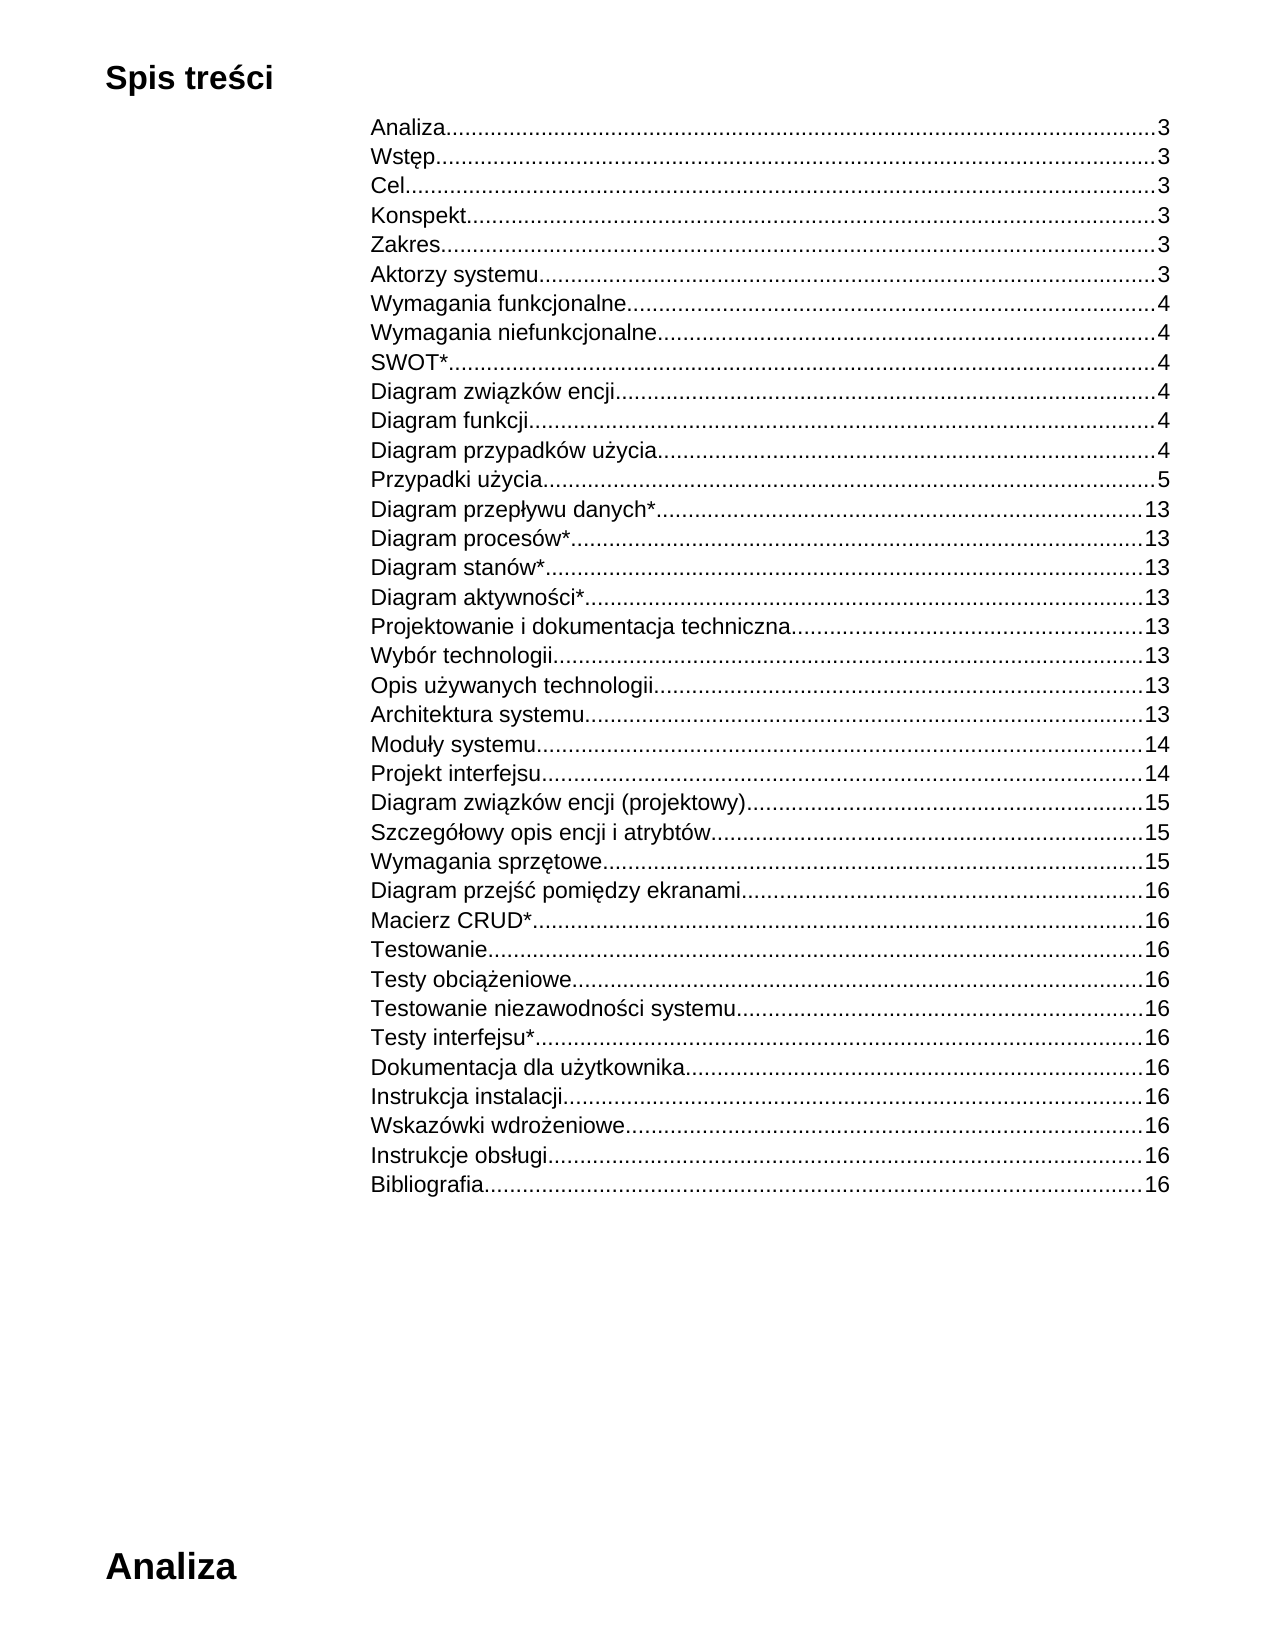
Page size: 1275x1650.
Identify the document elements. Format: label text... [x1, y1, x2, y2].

text Diagram związków encji (projektowy) 15 [370, 790, 1170, 816]
text Diagram przypadków użycia 4 [370, 437, 1170, 463]
text Wymagania niefunkcjonalne 4 [370, 320, 1170, 346]
text Diagram procesów* 13 [370, 526, 1170, 551]
text Opis używanych technologii 13 [370, 672, 1170, 698]
text Wstęp 3 [370, 144, 1170, 169]
text SWOT* 4 [370, 349, 1170, 375]
text Diagram stanów* 13 [370, 555, 1170, 581]
text Konspekt 3 [370, 202, 1170, 228]
text Testowanie niezawodności systemu 16 [370, 996, 1170, 1021]
text Wybór technologii 13 [370, 643, 1170, 669]
text Wymagania funkcjonalne 4 [370, 291, 1170, 316]
text Szczegółowy opis encji i atrybtów 15 [370, 819, 1170, 845]
text Analiza 3 [370, 114, 1170, 140]
text Moduły systemu 14 [370, 731, 1170, 757]
text Diagram aktywności* 13 [370, 584, 1170, 610]
text Diagram przepływu danych* 13 [370, 496, 1170, 522]
text Instrukcja instalacji 16 [370, 1084, 1170, 1109]
text Wymagania sprzętowe 15 [370, 849, 1170, 874]
text Bibliografia 16 [370, 1172, 1170, 1197]
text Dokumentacja dla użytkownika 16 [370, 1054, 1170, 1080]
text Testy obciążeniowe 16 [370, 966, 1170, 992]
text Architektura systemu 13 [370, 702, 1170, 727]
text Projektowanie i dokumentacja techniczna 13 [370, 614, 1170, 639]
text Przypadki użycia 5 [370, 467, 1170, 492]
text Diagram przejść pomiędzy ekranami 16 [370, 878, 1170, 904]
text Wskazówki wdrożeniowe 16 [370, 1113, 1170, 1139]
text Diagram związków encji 4 [370, 379, 1170, 404]
subtitle Spis treści [105, 59, 1170, 96]
text Testy interfejsu* 16 [370, 1025, 1170, 1051]
text Projekt interfejsu 14 [370, 761, 1170, 786]
text Macierz CRUD* 16 [370, 907, 1170, 933]
text Instrukcje obsługi 16 [370, 1142, 1170, 1168]
text Diagram funkcji 4 [370, 408, 1170, 434]
text Zakres 3 [370, 232, 1170, 257]
text Testowanie 16 [370, 937, 1170, 962]
subtitle Analiza [105, 1546, 1170, 1587]
text Aktorzy systemu 3 [370, 261, 1170, 287]
text Cel 3 [370, 173, 1170, 199]
